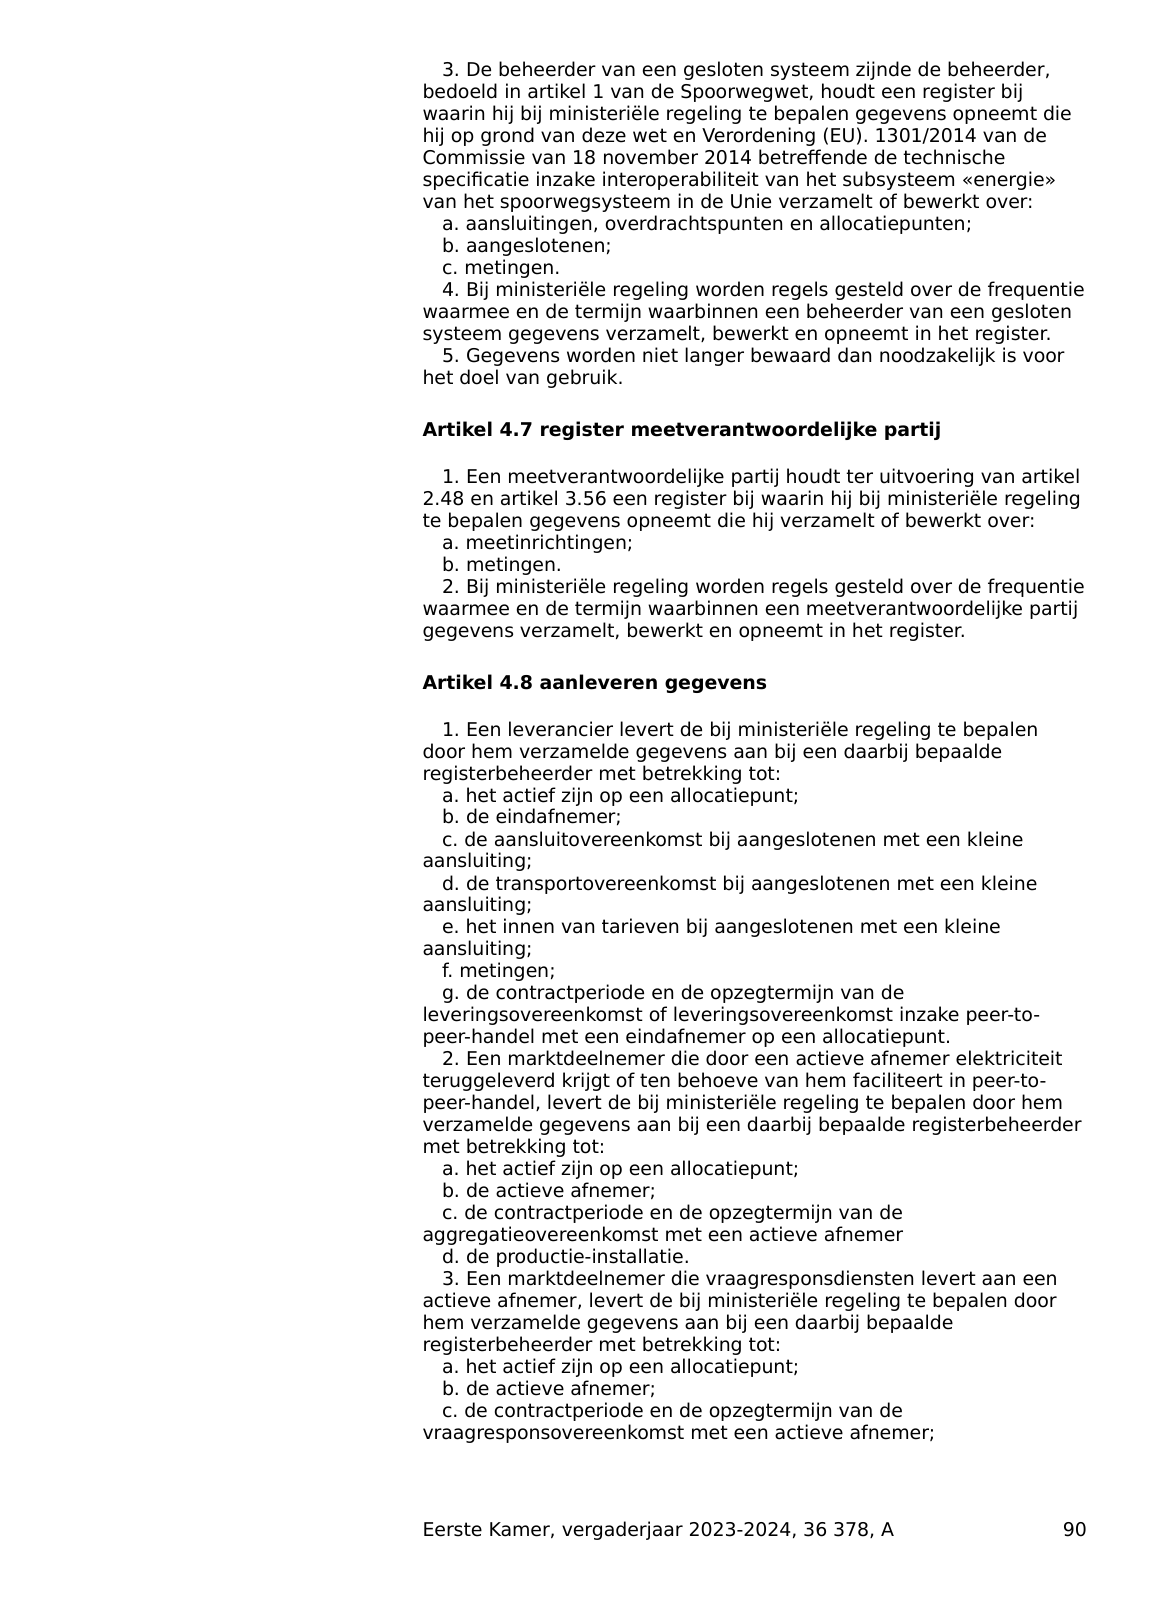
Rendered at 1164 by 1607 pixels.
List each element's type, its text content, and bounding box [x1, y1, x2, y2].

text a. het actief zijn op een allocatiepunt; [422, 784, 1087, 806]
text b. de eindafnemer; [422, 806, 1087, 828]
text a. het actief zijn op een allocatiepunt; [422, 1356, 1087, 1378]
text a. aansluitingen, overdrachtspunten en allocatiepunten; [422, 213, 1087, 235]
text d. de productie-installatie. [422, 1246, 1087, 1268]
text c. de aansluitovereenkomst bij aangeslotenen met een kleine aansluiting; [422, 828, 1087, 872]
text b. de actieve afnemer; [422, 1378, 1087, 1400]
subtitle Artikel 4.8 aanleveren gegevens [422, 672, 1087, 693]
text 5. Gegevens worden niet langer bewaard dan noodzakelijk is voor het doel van gebruik. [422, 345, 1087, 389]
text b. metingen. [422, 554, 1087, 576]
text 3. Een marktdeelnemer die vraagresponsdiensten levert aan een actieve afnemer, levert de bij ministeriële regeling te bepalen door hem verzamelde gegevens aan bij een daarbij bepaalde registerbeheerder met betrekking tot: [422, 1268, 1087, 1356]
text 1. Een meetverantwoordelijke partij houdt ter uitvoering van artikel 2.48 en artikel 3.56 een register bij waarin hij bij ministeriële regeling te bepalen gegevens opneemt die hij verzamelt of bewerkt over: [422, 466, 1087, 532]
subtitle Artikel 4.7 register meetverantwoordelijke partij [422, 419, 1087, 441]
text 3. De beheerder van een gesloten systeem zijnde de beheerder, bedoeld in artikel 1 van de Spoorwegwet, houdt een register bij waarin hij bij ministeriële regeling te bepalen gegevens opneemt die hij op grond van deze wet en Verordening (EU). 1301/2014 van de Commissie van 18 november 2014 betreffende de technische specificatie inzake interoperabiliteit van het subsysteem «energie» van het spoorwegsysteem in de Unie verzamelt of bewerkt over: [422, 59, 1087, 213]
text c. de contractperiode en de opzegtermijn van de vraagresponsovereenkomst met een actieve afnemer; [422, 1400, 1087, 1444]
text e. het innen van tarieven bij aangeslotenen met een kleine aansluiting; [422, 916, 1087, 960]
text 2. Een marktdeelnemer die door een actieve afnemer elektriciteit teruggeleverd krijgt of ten behoeve van hem faciliteert in peer-to-peer-handel, levert de bij ministeriële regeling te bepalen door hem verzamelde gegevens aan bij een daarbij bepaalde registerbeheerder met betrekking tot: [422, 1048, 1087, 1158]
text a. meetinrichtingen; [422, 532, 1087, 554]
text f. metingen; [422, 960, 1087, 982]
text b. de actieve afnemer; [422, 1180, 1087, 1202]
text 1. Een leverancier levert de bij ministeriële regeling te bepalen door hem verzamelde gegevens aan bij een daarbij bepaalde registerbeheerder met betrekking tot: [422, 718, 1087, 784]
text c. metingen. [422, 257, 1087, 279]
text c. de contractperiode en de opzegtermijn van de aggregatieovereenkomst met een actieve afnemer [422, 1202, 1087, 1246]
text d. de transportovereenkomst bij aangeslotenen met een kleine aansluiting; [422, 872, 1087, 916]
text 2. Bij ministeriële regeling worden regels gesteld over de frequentie waarmee en de termijn waarbinnen een meetverantwoordelijke partij gegevens verzamelt, bewerkt en opneemt in het register. [422, 576, 1087, 642]
text g. de contractperiode en de opzegtermijn van de leveringsovereenkomst of leveringsovereenkomst inzake peer-to-peer-handel met een eindafnemer op een allocatiepunt. [422, 982, 1087, 1048]
text 4. Bij ministeriële regeling worden regels gesteld over de frequentie waarmee en de termijn waarbinnen een beheerder van een gesloten systeem gegevens verzamelt, bewerkt en opneemt in het register. [422, 279, 1087, 345]
text a. het actief zijn op een allocatiepunt; [422, 1158, 1087, 1180]
text b. aangeslotenen; [422, 235, 1087, 257]
